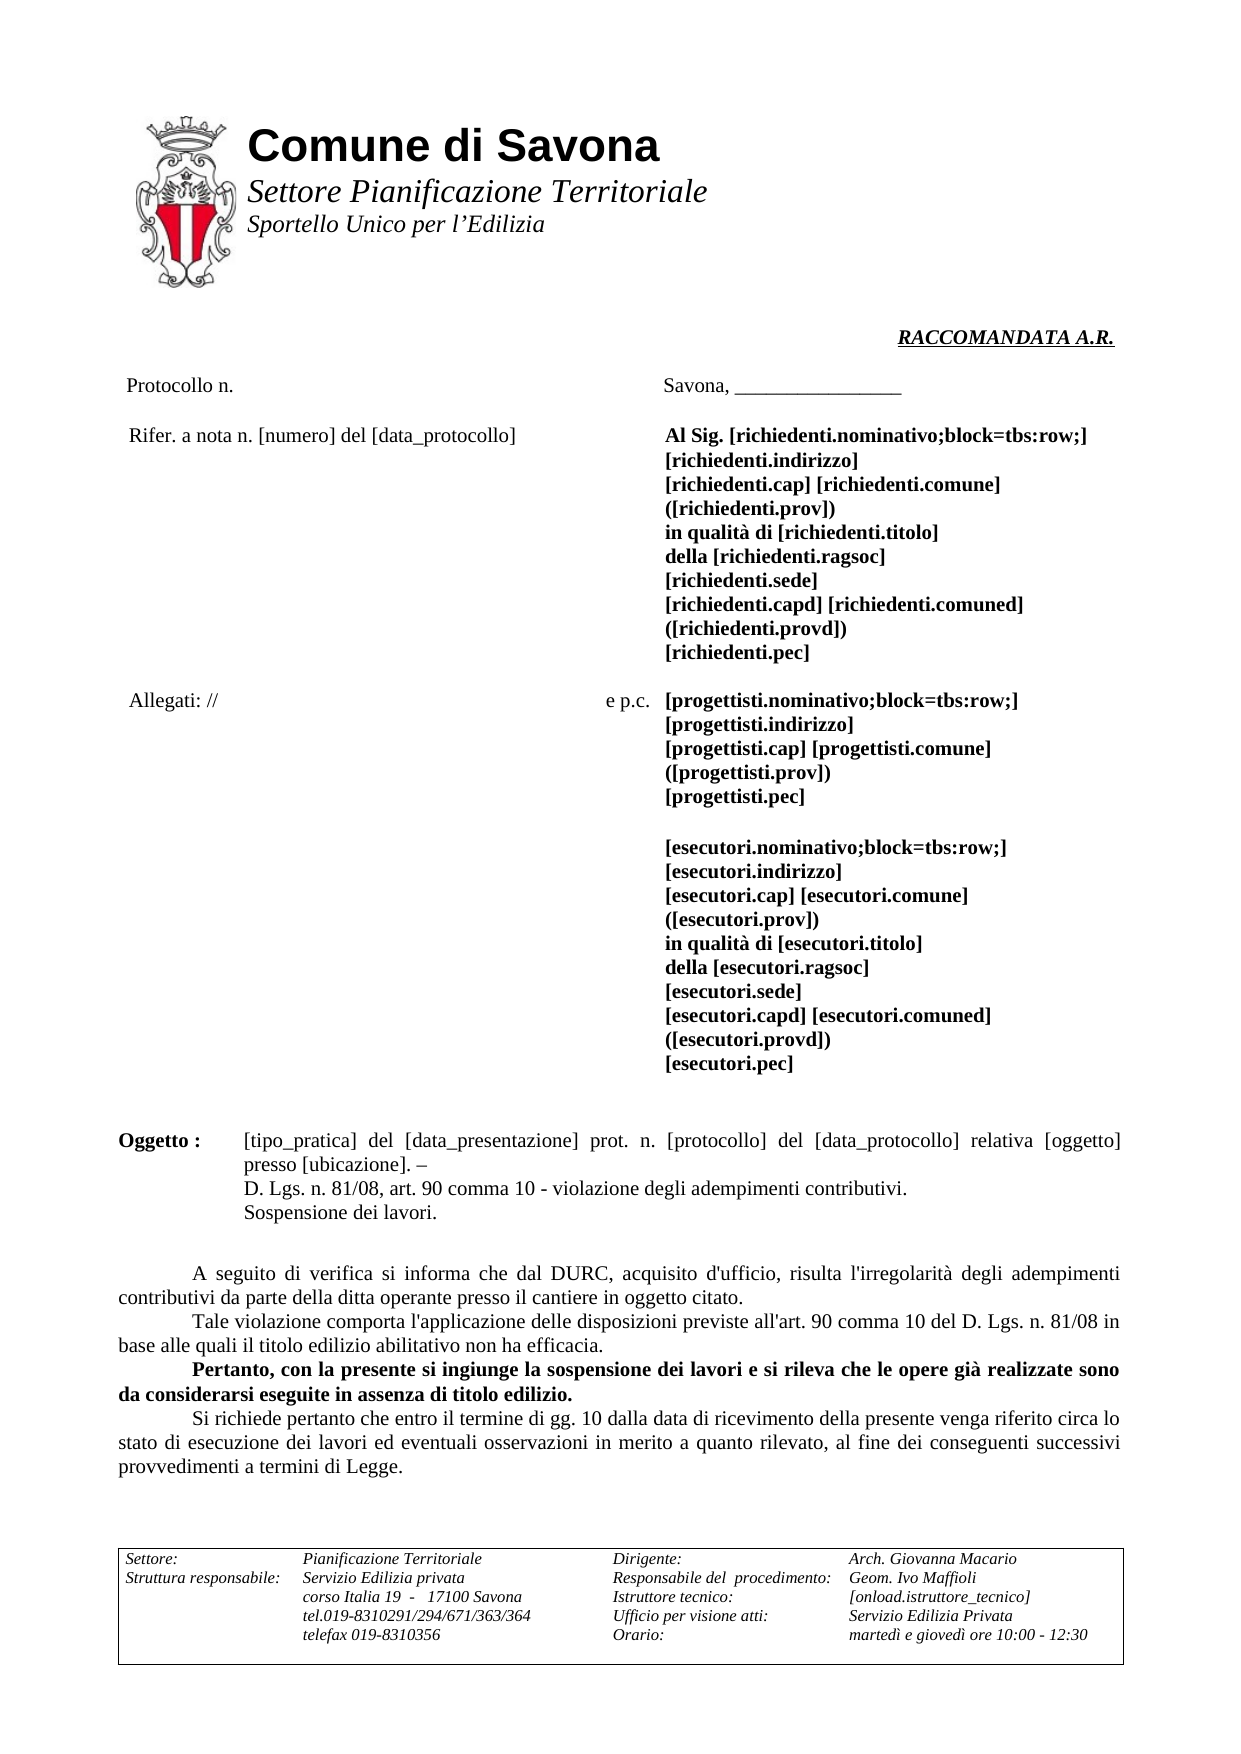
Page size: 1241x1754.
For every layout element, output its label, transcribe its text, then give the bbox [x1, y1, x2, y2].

text Tale violazione comporta l'applicazione delle disposizioni previste all'art. 90 comma 10 del D. Lgs. n. 81/08 in base alle quali il titolo edilizio abilitativo non ha efficacia. [118, 1309, 1122, 1357]
table_header RACCOMANDATA A.R. [656, 325, 1123, 373]
table_header [tipo_pratica] del [data_presentazione] prot. n. [protocollo] del [data_protocollo] relativa [oggetto] presso [ubicazione]. – D. Lgs. n. 81/08, art. 90 comma 10 - violazione degli adempimenti contributivi. Sospensione dei lavori. [236, 1128, 1129, 1224]
table_cell [121, 835, 546, 1102]
table_cell Allegati: // [121, 688, 546, 835]
table_header [546, 424, 657, 688]
table_cell [546, 835, 657, 1102]
text Pertanto, con la presente si ingiunge la sospensione dei lavori e si rileva che le opere già realizzate sono da considerarsi eseguite in assenza di titolo edilizio. [118, 1357, 1122, 1406]
text A seguito di verifica si informa che dal DURC, acquisito d'ufficio, risulta l'irregolarità degli adempimenti contributivi da parte della ditta operante presso il cantiere in oggetto citato. [118, 1261, 1122, 1309]
text Si richiede pertanto che entro il termine di gg. 10 dalla data di ricevimento della presente venga riferito circa lo stato di esecuzione dei lavori ed eventuali osservazioni in merito a quanto rilevato, al fine dei conseguenti successivi provvedimenti a termini di Legge. [118, 1406, 1122, 1478]
table_cell [esecutori.nominativo;block=tbs:row;] [esecutori.indirizzo] [esecutori.cap] [esecutori.comune] ([esecutori.prov]) in qualità di [esecutori.titolo] della [esecutori.ragsoc] [esecutori.sede] [esecutori.capd] [esecutori.comuned] ([esecutori.provd]) [esecutori.pec] [658, 835, 1119, 1102]
table_cell [progettisti.nominativo;block=tbs:row;] [progettisti.indirizzo] [progettisti.cap] [progettisti.comune] ([progettisti.prov]) [progettisti.pec] [658, 688, 1119, 835]
table_cell Protocollo n. [119, 373, 656, 397]
table_header Oggetto : [111, 1128, 236, 1224]
table_cell Savona, ________________ [656, 373, 1123, 397]
table_header Al Sig. [richiedenti.nominativo;block=tbs:row;] [richiedenti.indirizzo] [richiedenti.cap] [richiedenti.comune] ([richiedenti.prov]) in qualità di [richiedenti.titolo] della [richiedenti.ragsoc] [richiedenti.sede] [richiedenti.capd] [richiedenti.comuned] ([richiedenti.provd]) [richiedenti.pec] [658, 424, 1119, 688]
table_header [119, 325, 656, 373]
picture [136, 116, 237, 288]
table_header Rifer. a nota n. [numero] del [data_protocollo] [121, 424, 546, 688]
table_cell e p.c. [546, 688, 657, 835]
